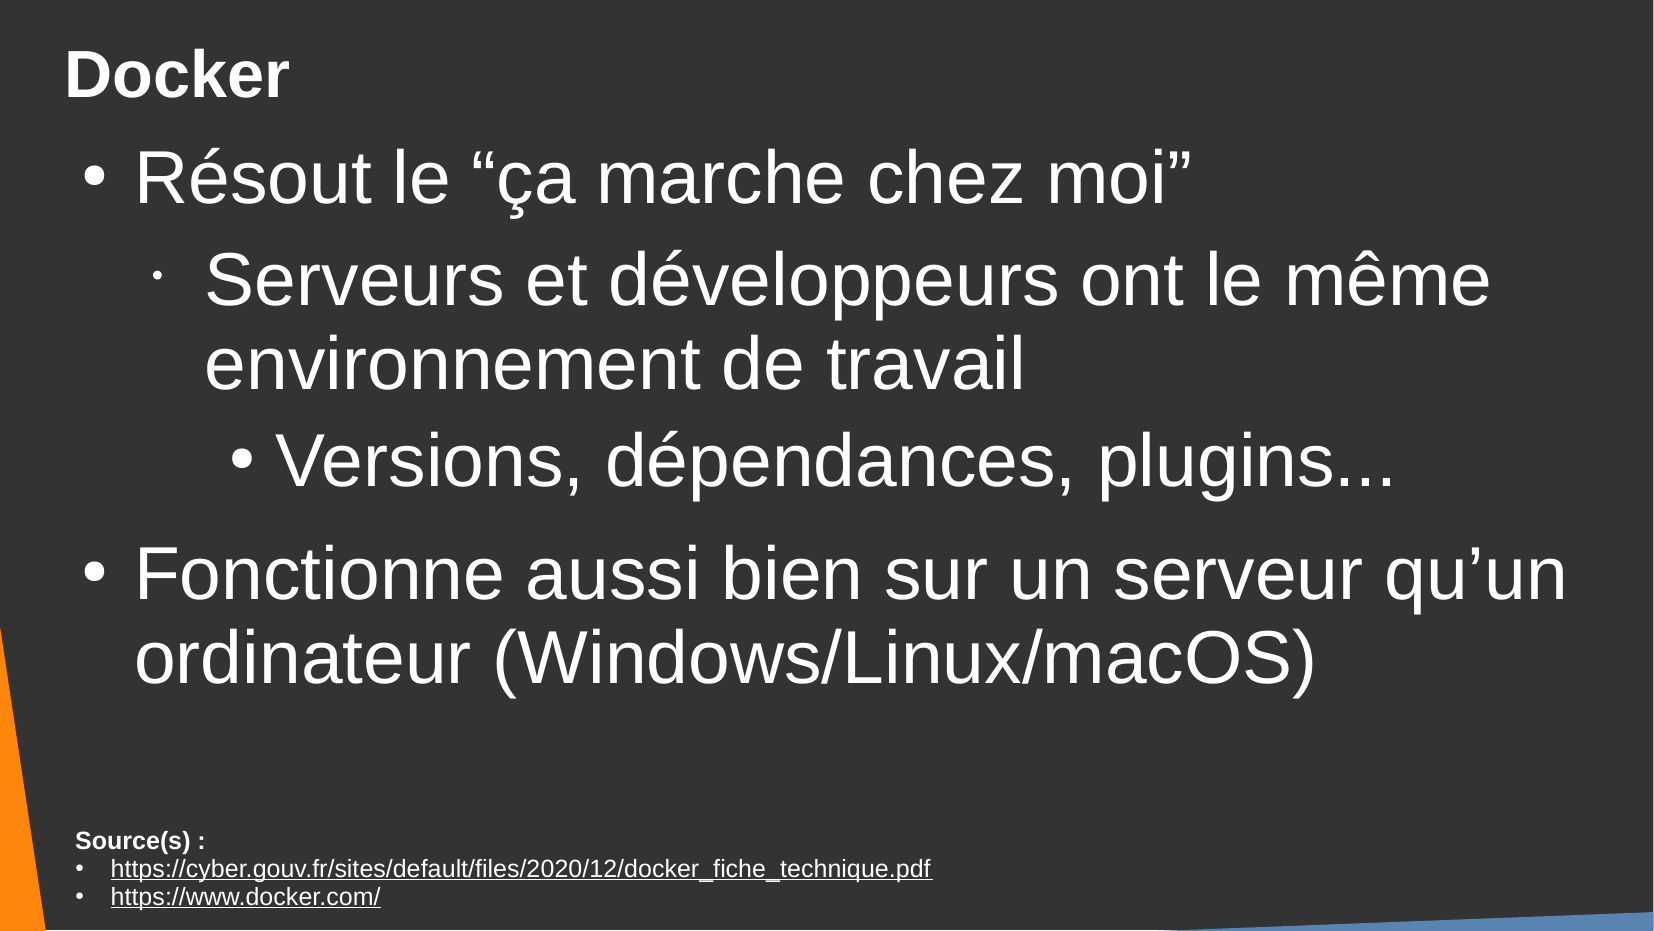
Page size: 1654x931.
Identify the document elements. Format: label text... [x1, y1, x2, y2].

list Résout le “ça marche chez moi” Serveurs et développeurs ont le même environnement de travail Versions, dépendances, plugins... Fonctionne aussi bien sur un serveur qu’un ordinateur (Windows/Linux/macOS) [63, 135, 1607, 792]
text_box Source(s) : https://cyber.gouv.fr/sites/default/files/2020/12/docker_fiche_technique.pdf https://www.docker.com/ [60, 809, 1546, 919]
text_box [0, 626, 46, 931]
text_box [1157, 912, 1654, 931]
title Docker [64, 37, 1105, 119]
